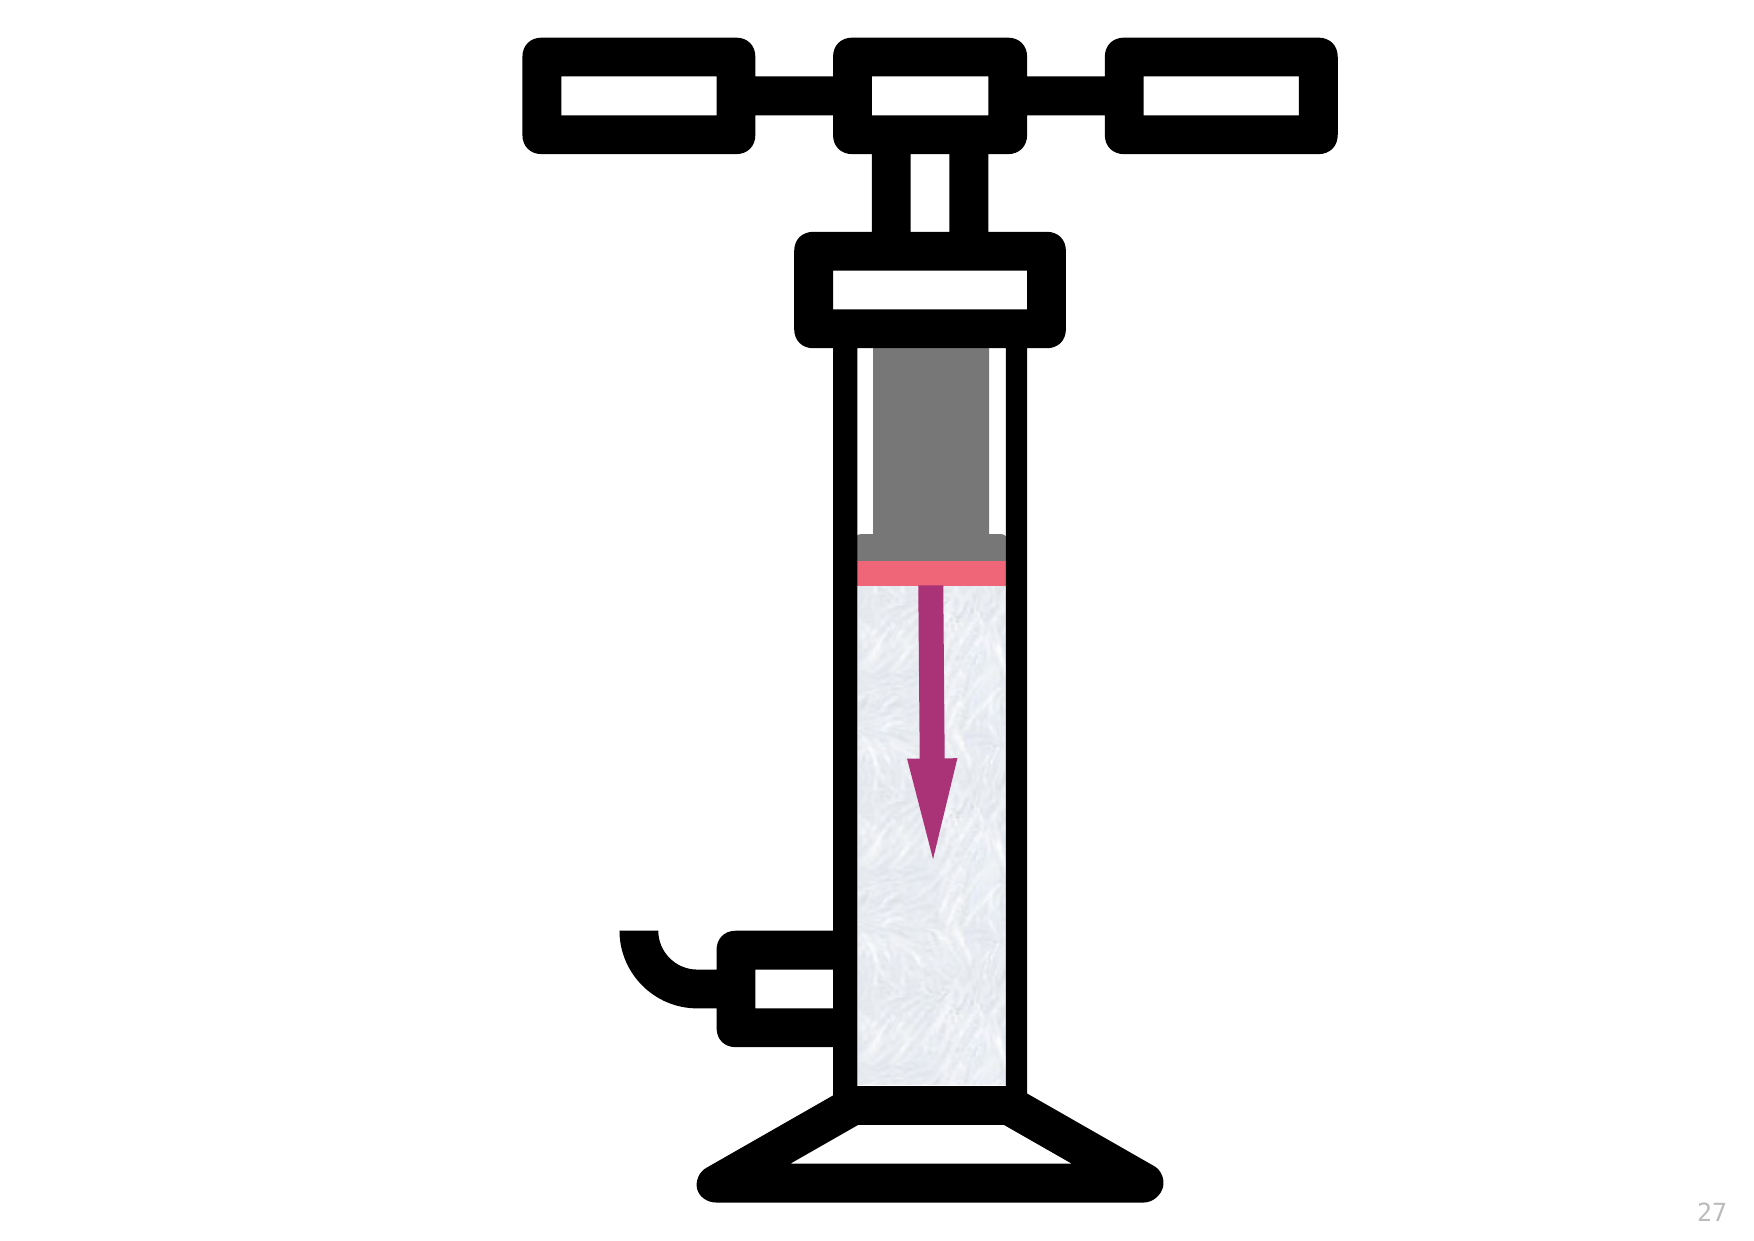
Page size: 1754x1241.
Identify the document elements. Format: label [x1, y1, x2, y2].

picture [521, 36, 1339, 1204]
